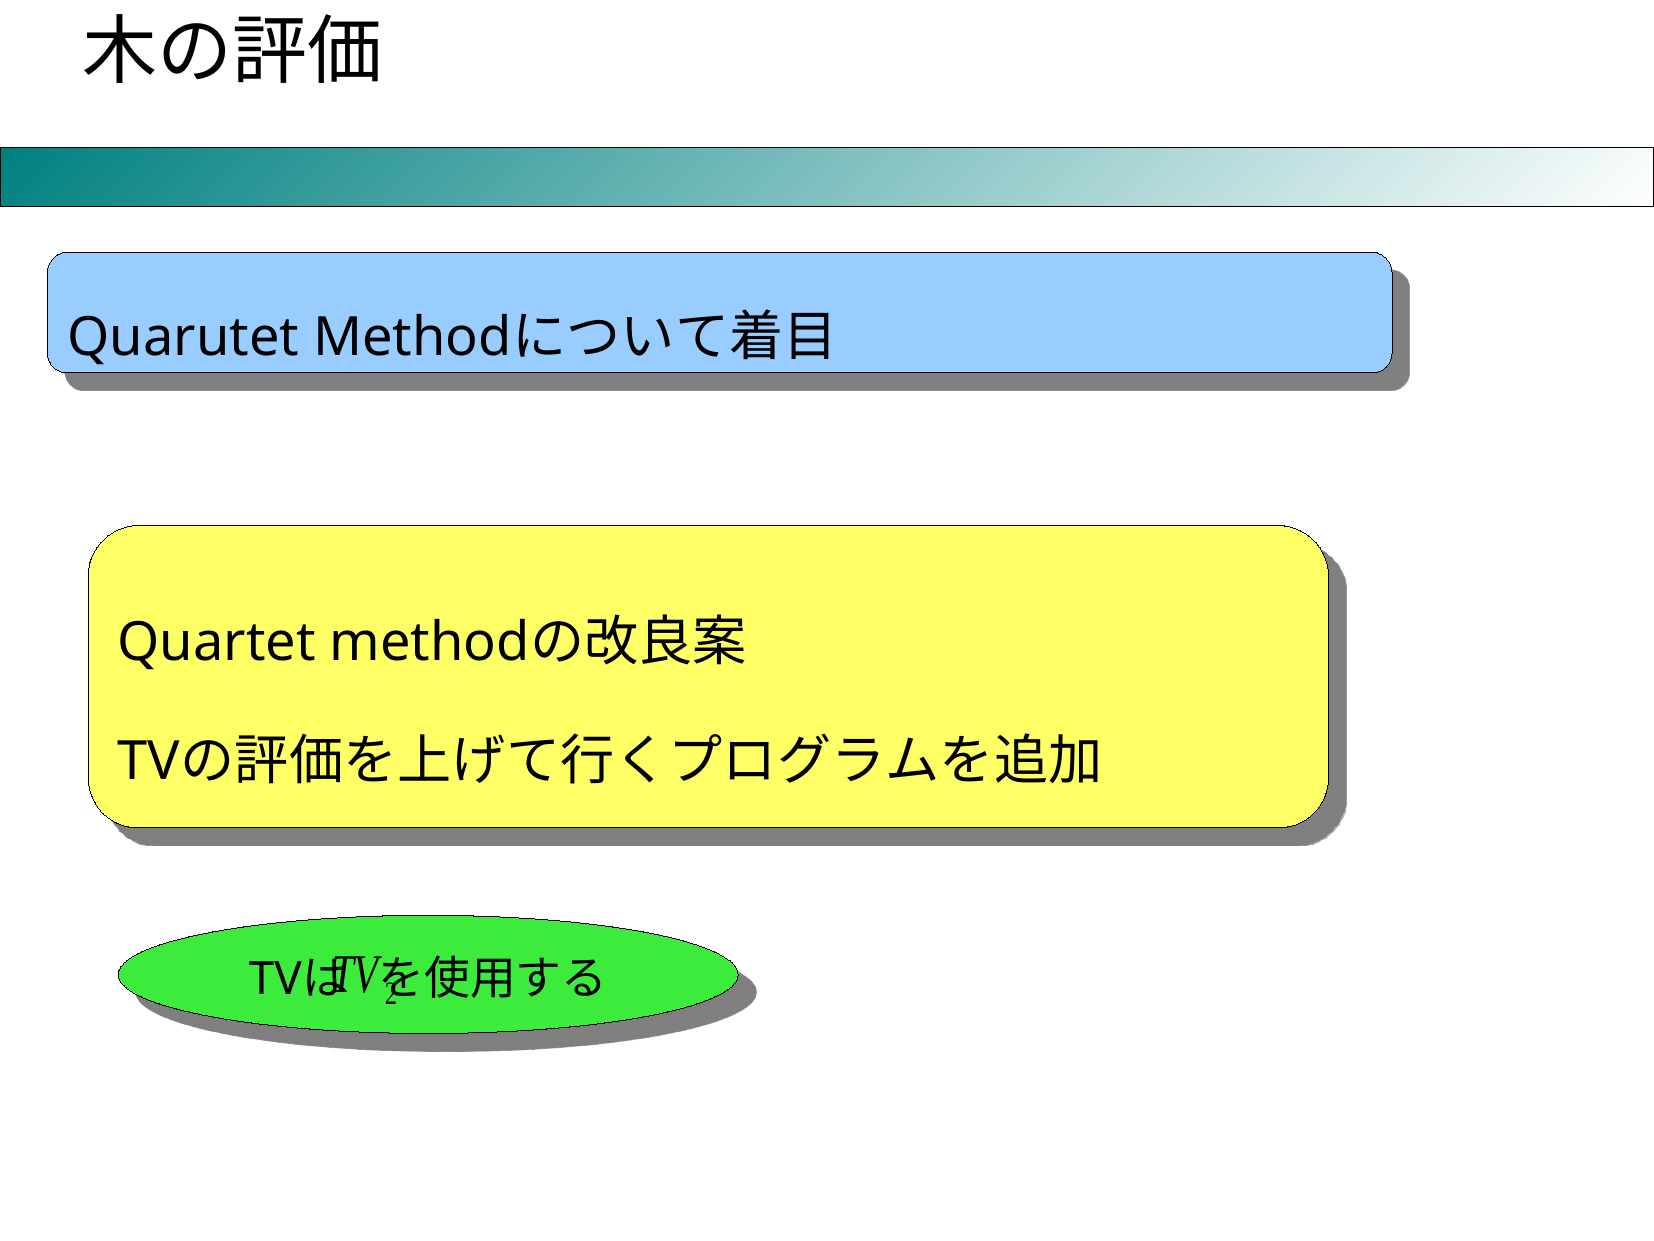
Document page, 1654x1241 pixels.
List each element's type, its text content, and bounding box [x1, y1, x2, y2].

chart [324, 942, 404, 1012]
title 木の評価 [82, 17, 1571, 180]
text_box Quarutet Methodについて着目 [47, 252, 1393, 373]
text_box Quartet methodの改良案 TVの評価を上げて行くプログラムを追加 [88, 525, 1329, 828]
text_box TVは を使用する [118, 915, 739, 1034]
